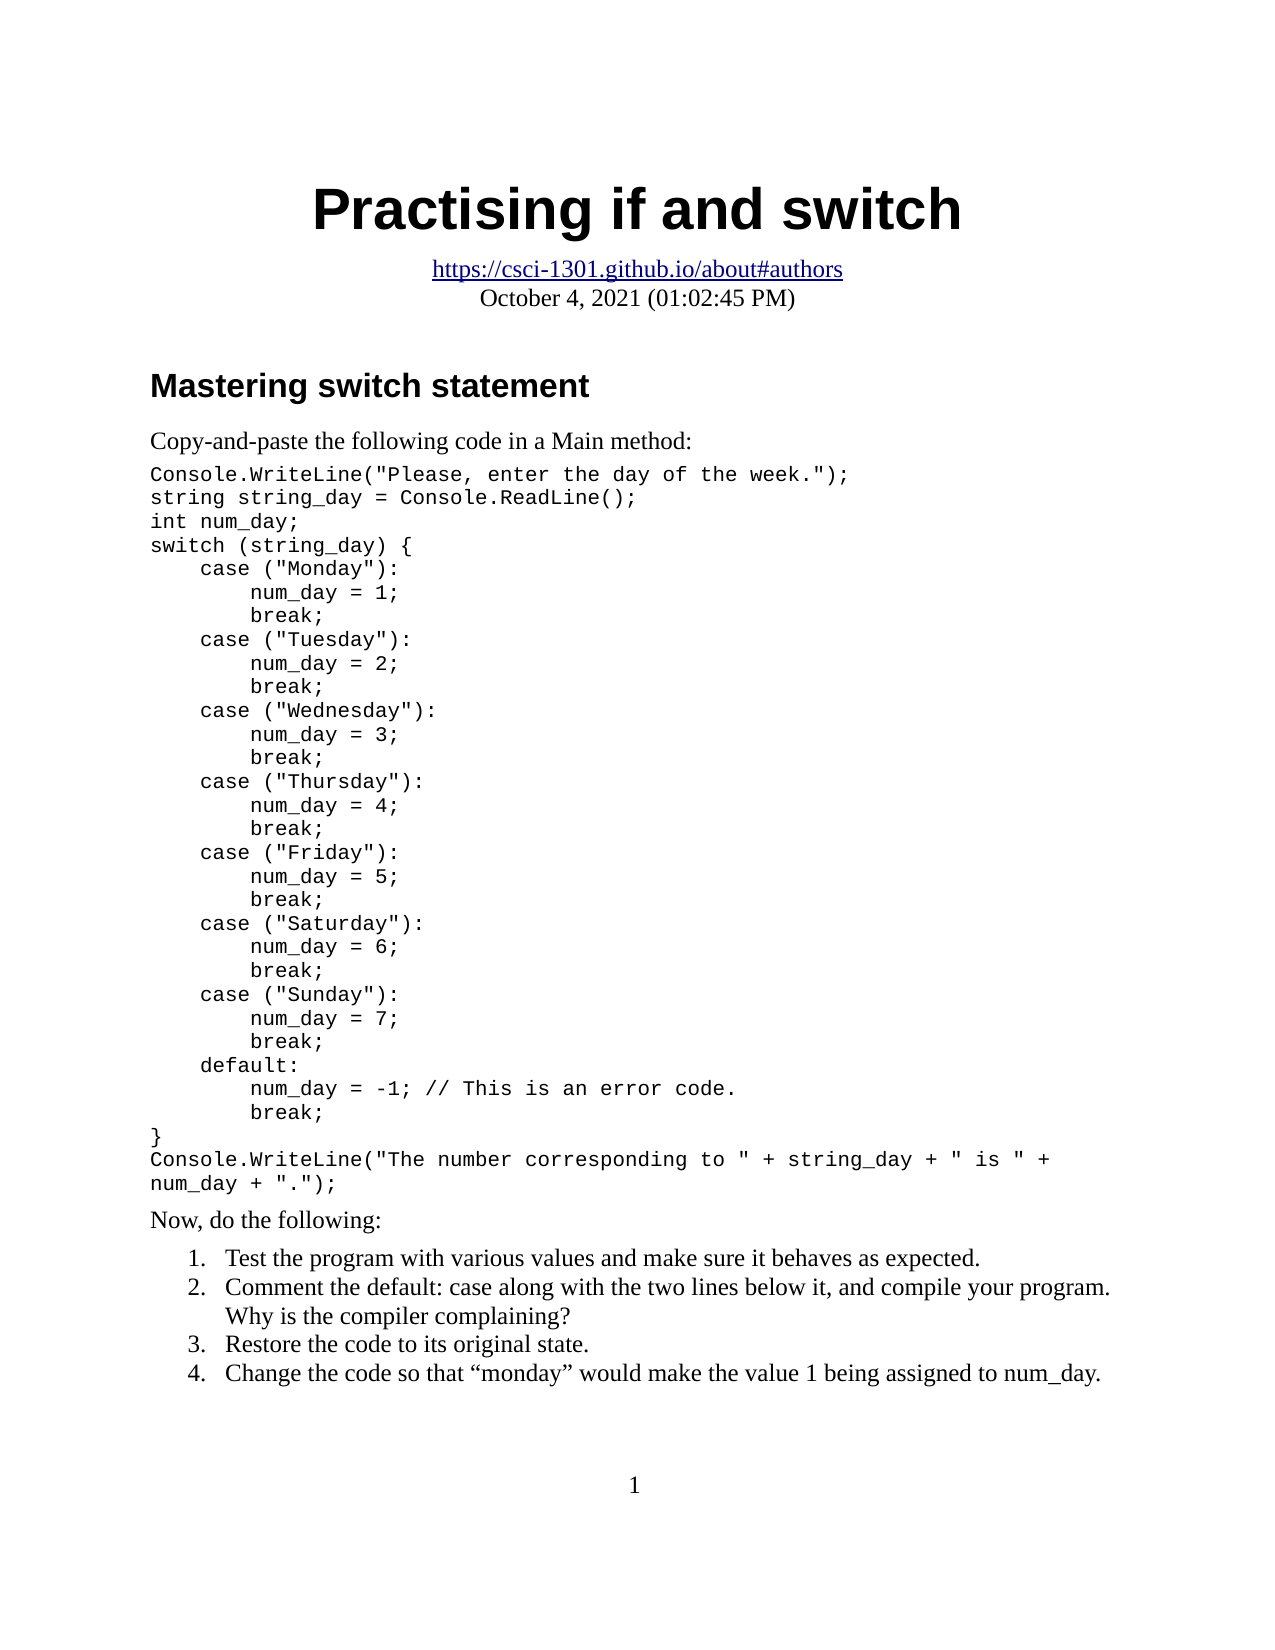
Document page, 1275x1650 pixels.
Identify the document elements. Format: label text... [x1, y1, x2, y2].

text num_day = 1; [150, 582, 1125, 606]
text break; [150, 960, 1125, 984]
text break; [150, 747, 1125, 771]
text } [150, 1126, 1125, 1149]
title Practising if and switch [150, 175, 1125, 242]
text num_day = -1; // This is an error code. [150, 1078, 1125, 1102]
subtitle Mastering switch statement [150, 366, 1125, 404]
list Change the code so that “monday” would make the value 1 being assigned to num_day. [187, 1358, 1125, 1387]
text num_day = 5; [150, 866, 1125, 889]
text case ("Tuesday"): [150, 629, 1125, 653]
text case ("Thursday"): [150, 771, 1125, 795]
text num_day = 6; [150, 937, 1125, 960]
text int num_day; [150, 511, 1125, 534]
text num_day = 4; [150, 795, 1125, 818]
text https://csci-1301.github.io/about#authors [150, 254, 1125, 283]
text switch (string_day) { [150, 534, 1125, 558]
list Comment the default: case along with the two lines below it, and compile your program. Why is the compiler complaining? [187, 1272, 1125, 1329]
text Copy-and-paste the following code in a Main method: [150, 426, 1125, 455]
text case ("Monday"): [150, 558, 1125, 582]
text num_day = 2; [150, 653, 1125, 676]
text case ("Saturday"): [150, 913, 1125, 937]
text string string_day = Console.ReadLine(); [150, 487, 1125, 511]
text October 4, 2021 (01:02:45 PM) [150, 283, 1125, 312]
text break; [150, 1102, 1125, 1126]
text break; [150, 889, 1125, 913]
list Restore the code to its original state. [187, 1329, 1125, 1358]
text default: [150, 1055, 1125, 1078]
text Console.WriteLine("The number corresponding to " + string_day + " is " + num_day + "."); [150, 1149, 1125, 1197]
text break; [150, 818, 1125, 842]
text Console.WriteLine("Please, enter the day of the week."); [150, 464, 1125, 487]
text case ("Wednesday"): [150, 700, 1125, 724]
text Now, do the following: [150, 1206, 1125, 1234]
text break; [150, 676, 1125, 700]
text num_day = 7; [150, 1007, 1125, 1031]
text break; [150, 606, 1125, 629]
text num_day = 3; [150, 724, 1125, 747]
text case ("Sunday"): [150, 984, 1125, 1007]
list Test the program with various values and make sure it behaves as expected. [187, 1243, 1125, 1272]
text case ("Friday"): [150, 842, 1125, 866]
text break; [150, 1031, 1125, 1055]
